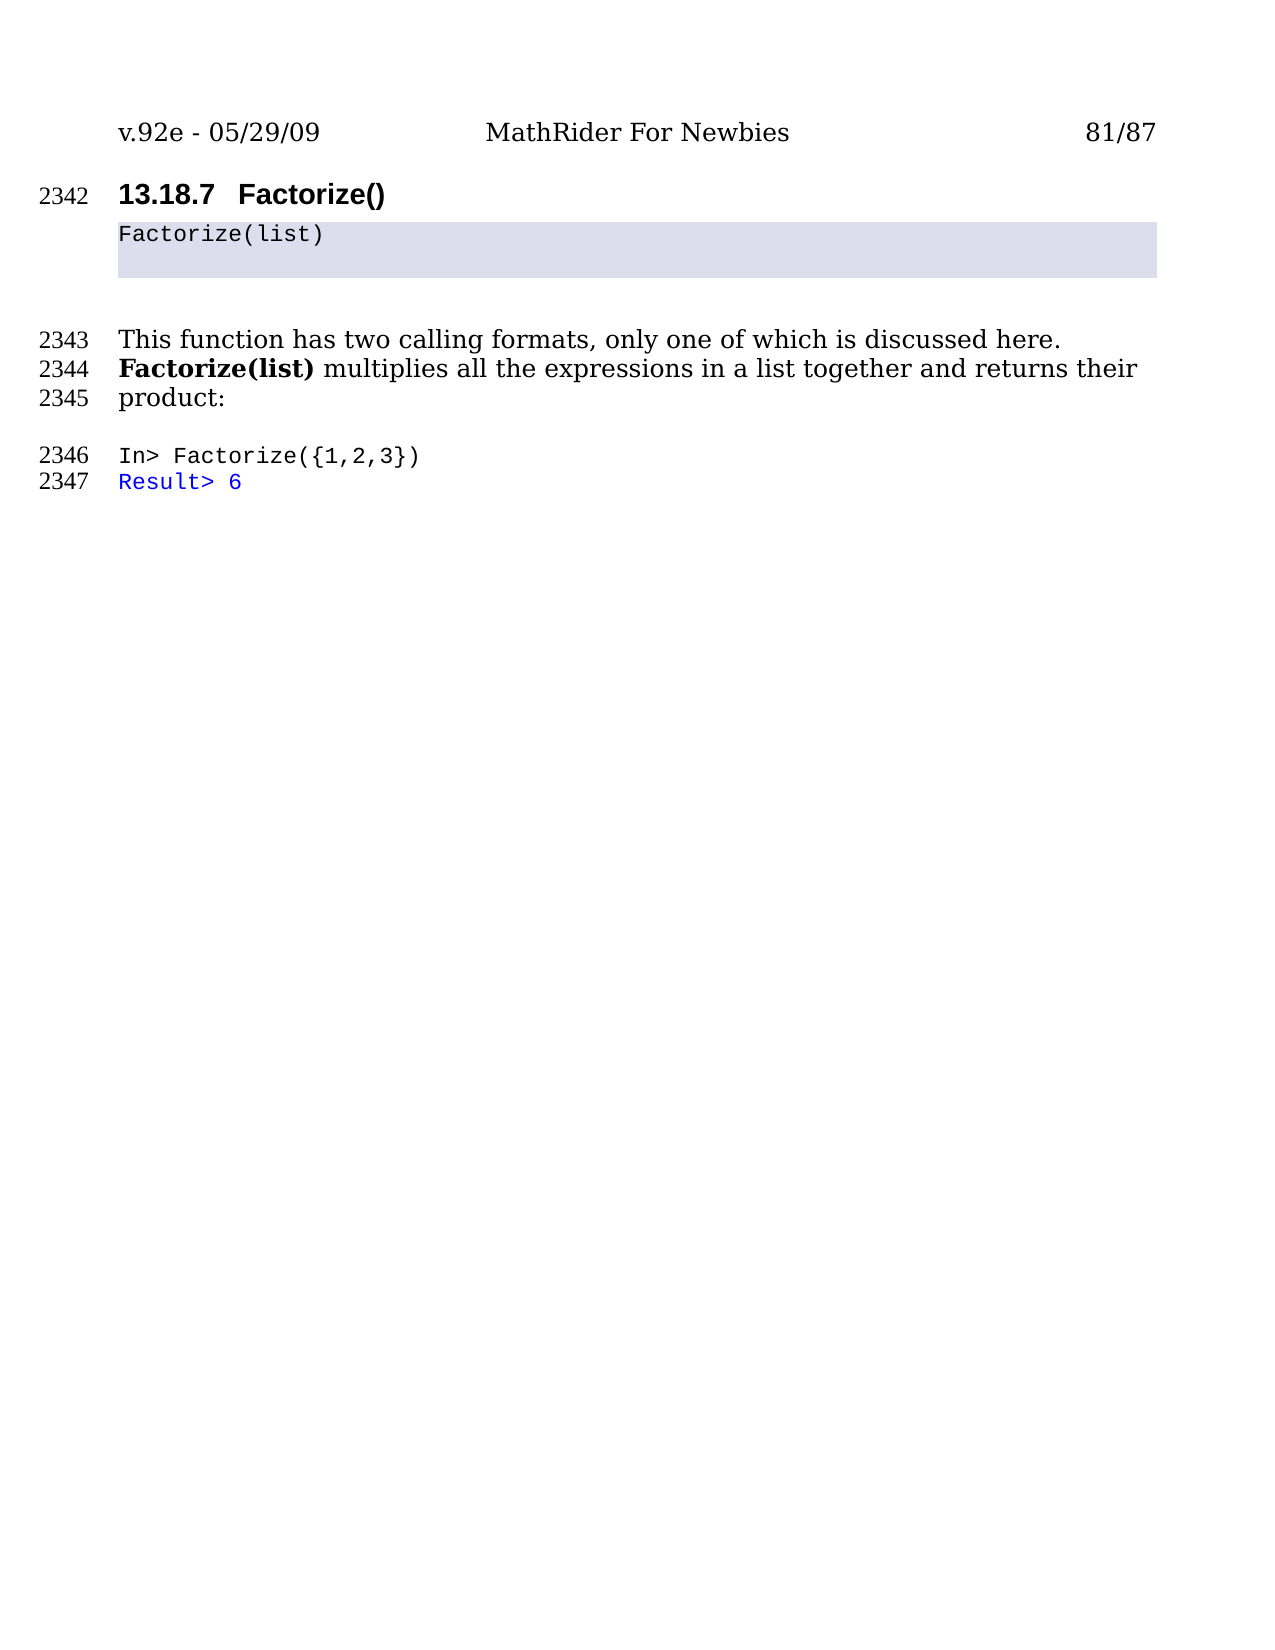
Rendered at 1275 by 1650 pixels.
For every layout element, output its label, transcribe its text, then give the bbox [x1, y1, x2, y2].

table_header Factorize(list) [118, 222, 1157, 278]
text Result> 6 [118, 471, 1157, 497]
subtitle Factorize() [118, 177, 1157, 210]
text This function has two calling formats, only one of which is discussed here. Factorize(list) multiplies all the expressions in a list together and returns their product: [118, 325, 1157, 413]
text In> Factorize({1,2,3}) [118, 445, 1157, 471]
